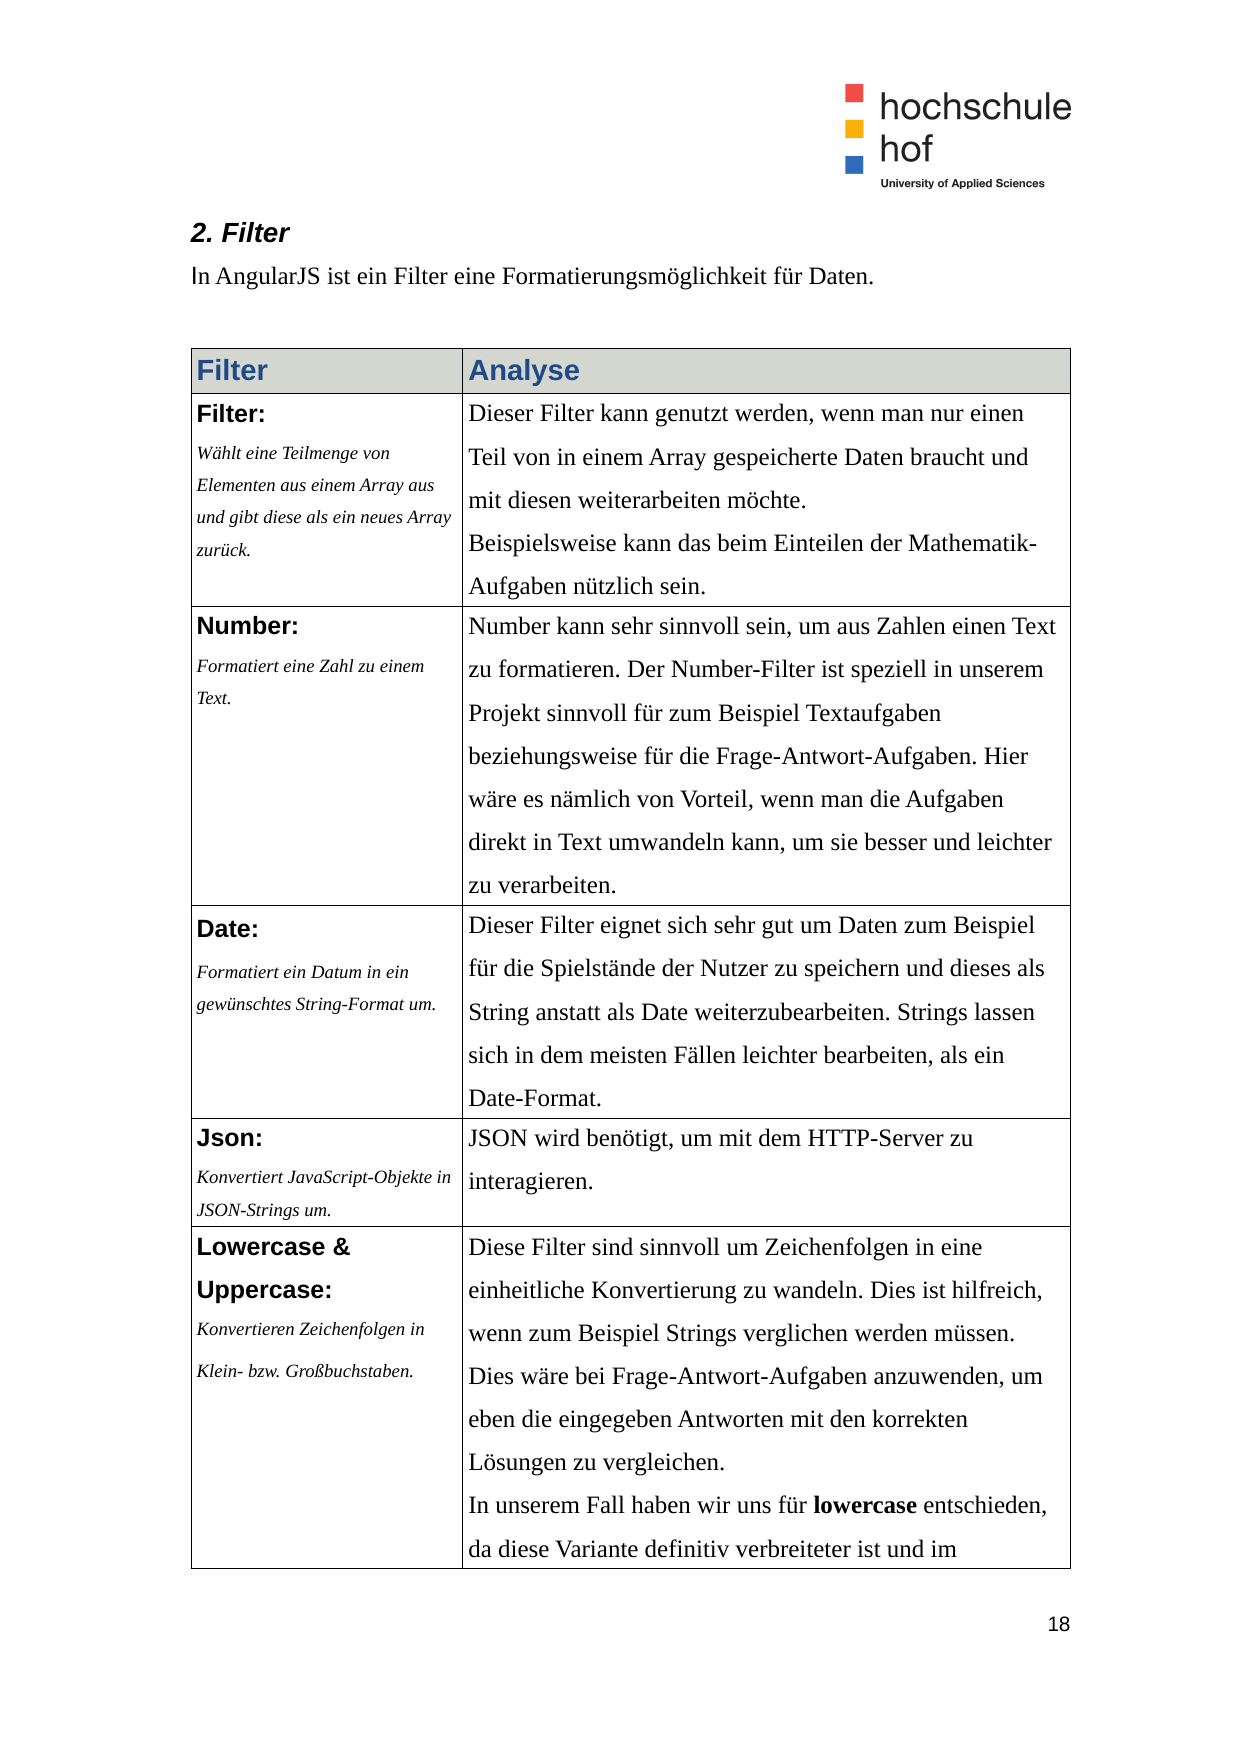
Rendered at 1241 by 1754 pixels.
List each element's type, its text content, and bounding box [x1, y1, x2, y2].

table_cell Diese Filter sind sinnvoll um Zeichenfolgen in eine einheitliche Konvertierung zu wandeln. Dies ist hilfreich, wenn zum Beispiel Strings verglichen werden müssen. Dies wäre bei Frage-Antwort-Aufgaben anzuwenden, um eben die eingegeben Antworten mit den korrekten Lösungen zu vergleichen. In unserem Fall haben wir uns für lowercase entschieden, da diese Variante definitiv verbreiteter ist und im [463, 1227, 1070, 1568]
table_cell JSON wird benötigt, um mit dem HTTP-Server zu interagieren. [463, 1119, 1070, 1226]
table_header Analyse [463, 349, 1070, 393]
table_cell Dieser Filter eignet sich sehr gut um Daten zum Beispiel für die Spielstände der Nutzer zu speichern und dieses als String anstatt als Date weiterzubearbeiten. Strings lassen sich in dem meisten Fällen leichter bearbeiten, als ein Date-Format. [463, 906, 1070, 1117]
subtitle 2. Filter [191, 217, 1070, 249]
table_cell Date: Formatiert ein Datum in ein gewünschtes String-Format um. [192, 906, 462, 1117]
text In AngularJS ist ein Filter eine Formatierungsmöglichkeit für Daten. [191, 261, 1070, 290]
table_cell Json: Konvertiert JavaScript-Objekte in JSON-Strings um. [192, 1119, 462, 1226]
table_cell Lowercase & Uppercase: Konvertieren Zeichenfolgen in Klein- bzw. Großbuchstaben. [192, 1227, 462, 1568]
table_cell Number kann sehr sinnvoll sein, um aus Zahlen einen Text zu formatieren. Der Number-Filter ist speziell in unserem Projekt sinnvoll für zum Beispiel Textaufgaben beziehungsweise für die Frage-Antwort-Aufgaben. Hier wäre es nämlich von Vorteil, wenn man die Aufgaben direkt in Text umwandeln kann, um sie besser und leichter zu verarbeiten. [463, 607, 1070, 904]
table_cell Number: Formatiert eine Zahl zu einem Text. [192, 607, 462, 904]
table_cell Dieser Filter kann genutzt werden, wenn man nur einen Teil von in einem Array gespeicherte Daten braucht und mit diesen weiterarbeiten möchte. Beispielsweise kann das beim Einteilen der Mathematik-Aufgaben nützlich sein. [463, 394, 1070, 606]
table_cell Filter: Wählt eine Teilmenge von Elementen aus einem Array aus und gibt diese als ein neues Array zurück. [192, 394, 462, 606]
table_header Filter [192, 349, 462, 393]
picture [845, 84, 1071, 189]
